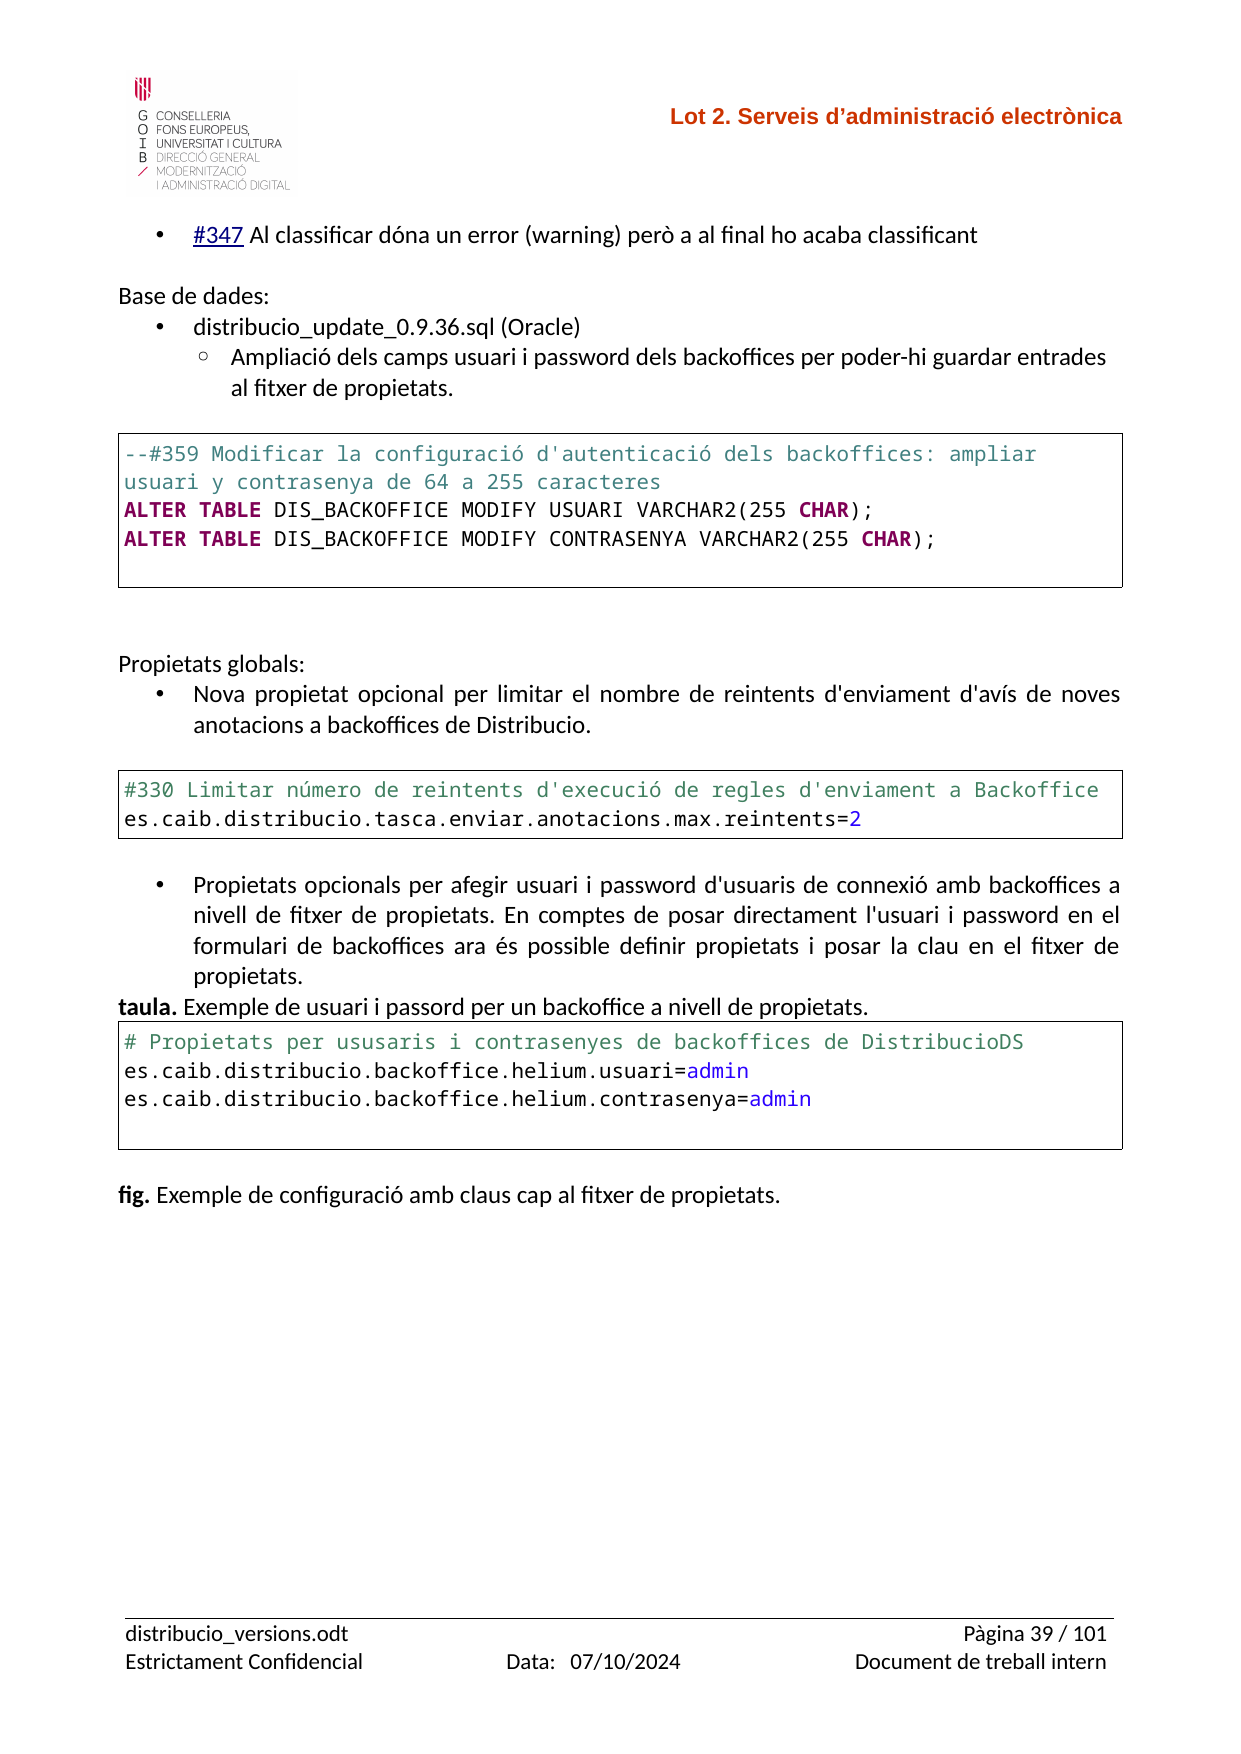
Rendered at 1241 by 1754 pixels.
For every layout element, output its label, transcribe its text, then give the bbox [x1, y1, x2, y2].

list distribucio_update_0.9.36.sql (Oracle) [156, 311, 1122, 341]
text taula. Exemple de usuari i passord per un backoffice a nivell de propietats. [118, 991, 1122, 1021]
list Ampliació dels camps usuari i password dels backoffices per poder-hi guardar entrades al fitxer de propietats. [193, 341, 1122, 402]
text fig. Exemple de configuració amb claus cap al fitxer de propietats. [118, 1179, 1122, 1210]
table_header --#359 Modificar la configuració d'autenticació dels backoffices: ampliar usuari y contrasenya de 64 a 255 caracteres ALTER TABLE DIS_BACKOFFICE MODIFY USUARI VARCHAR2(255 CHAR); ALTER TABLE DIS_BACKOFFICE MODIFY CONTRASENYA VARCHAR2(255 CHAR); [119, 434, 1122, 587]
picture [126, 70, 299, 197]
list Propietats opcionals per afegir usuari i password d'usuaris de connexió amb backoffices a nivell de fitxer de propietats. En comptes de posar directament l'usuari i password en el formulari de backoffices ara és possible definir propietats i posar la clau en el fitxer de propietats. [156, 869, 1122, 991]
table_header #330 Limitar número de reintents d'execució de regles d'enviament a Backoffice es.caib.distribucio.tasca.enviar.anotacions.max.reintents=2 [119, 771, 1122, 838]
list #347 Al classificar dóna un error (warning) però a al final ho acaba classificant [156, 219, 1122, 250]
list Nova propietat opcional per limitar el nombre de reintents d'enviament d'avís de noves anotacions a backoffices de Distribucio. [156, 678, 1122, 739]
text Propietats globals: [118, 648, 1122, 678]
table_header # Propietats per ususaris i contrasenyes de backoffices de DistribucioDS es.caib.distribucio.backoffice.helium.usuari=admin es.caib.distribucio.backoffice.helium.contrasenya=admin [119, 1022, 1122, 1149]
text Base de dades: [118, 280, 1122, 311]
